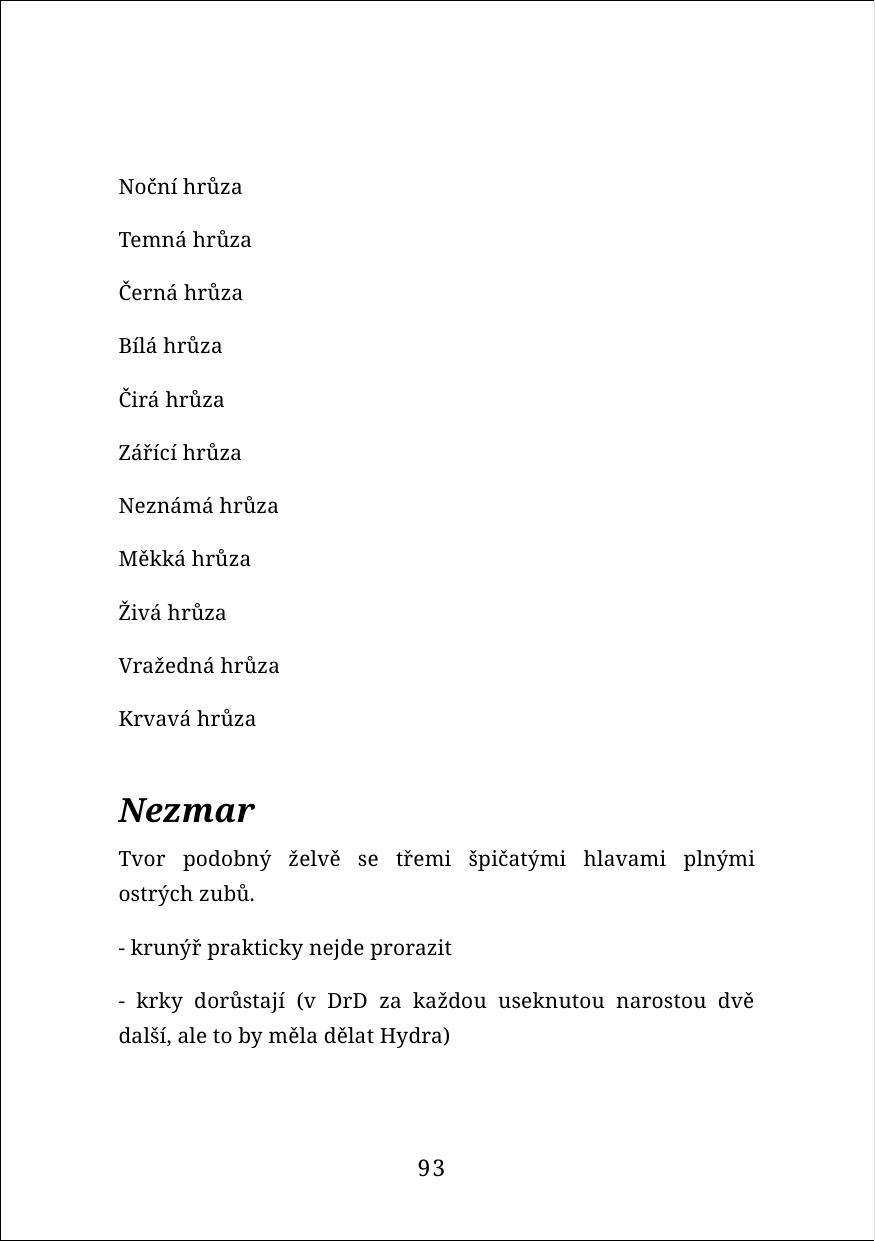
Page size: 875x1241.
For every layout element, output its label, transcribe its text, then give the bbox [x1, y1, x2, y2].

text Bílá hrůza [118, 331, 756, 360]
text Noční hrůza [118, 172, 756, 200]
text Živá hrůza [118, 598, 756, 626]
text - krky dorůstají (v DrD za každou useknutou narostou dvě další, ale to by měla dělat Hydra) [118, 986, 756, 1050]
text Temná hrůza [118, 225, 756, 253]
text Neznámá hrůza [118, 491, 756, 519]
text Černá hrůza [118, 278, 756, 307]
text Čirá hrůza [118, 385, 756, 413]
text Tvor podobný želvě se třemi špičatými hlavami plnými ostrých zubů. [118, 844, 756, 908]
text Zářící hrůza [118, 438, 756, 466]
text Vražedná hrůza [118, 651, 756, 679]
text - krunýř prakticky nejde prorazit [118, 933, 756, 961]
text Měkká hrůza [118, 544, 756, 573]
subtitle Nezmar [118, 787, 756, 832]
text Krvavá hrůza [118, 704, 756, 732]
